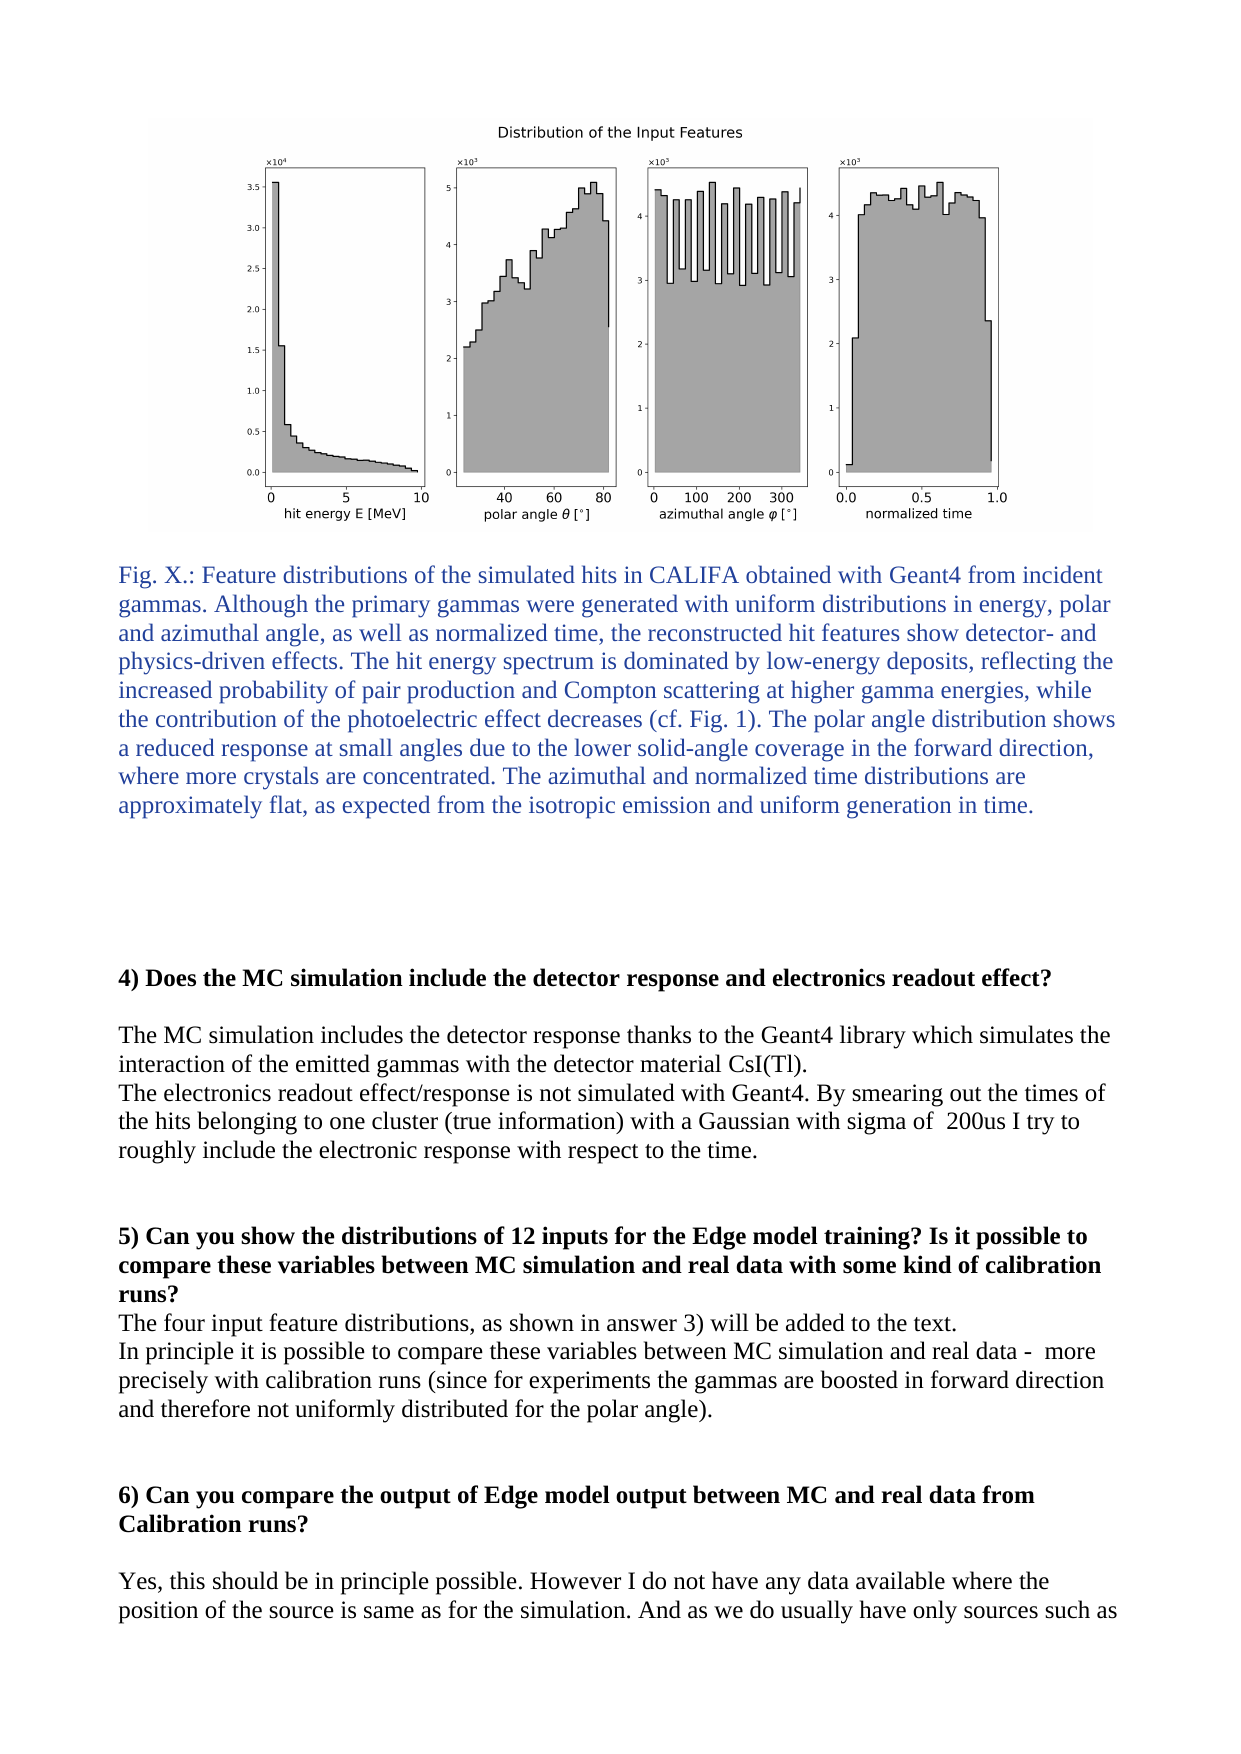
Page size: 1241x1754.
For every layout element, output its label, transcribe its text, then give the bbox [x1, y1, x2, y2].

text In principle it is possible to compare these variables between MC simulation and real data - more precisely with calibration runs (since for experiments the gammas are boosted in forward direction and therefore not uniformly distributed for the polar angle). [118, 1336, 1122, 1423]
text The MC simulation includes the detector response thanks to the Geant4 library which simulates the interaction of the emitted gammas with the detector material CsI(Tl). [118, 1020, 1122, 1078]
text Fig. X.: Feature distributions of the simulated hits in CALIFA obtained with Geant4 from incident gammas. Although the primary gammas were generated with uniform distributions in energy, polar and azimuthal angle, as well as normalized time, the reconstructed hit features show detector- and physics-driven effects. The hit energy spectrum is dominated by low-energy deposits, reflecting the increased probability of pair production and Compton scattering at higher gamma energies, while the contribution of the photoelectric effect decreases (cf. Fig. 1). The polar angle distribution shows a reduced response at small angles due to the lower solid-angle coverage in the forward direction, where more crystals are concentrated. The azimuthal and normalized time distributions are approximately flat, as expected from the isotropic emission and uniform generation in time. [118, 560, 1122, 819]
text 4) Does the MC simulation include the detector response and electronics readout effect? [118, 963, 1122, 991]
text The four input feature distributions, as shown in answer 3) will be added to the text. [118, 1308, 1122, 1336]
text Yes, this should be in principle possible. However I do not have any data available where the position of the source is same as for the simulation. And as we do usually have only sources such as [118, 1566, 1122, 1624]
text 5) Can you show the distributions of 12 inputs for the Edge model training? Is it possible to compare these variables between MC simulation and real data with some kind of calibration runs? [118, 1221, 1122, 1308]
text The electronics readout effect/response is not simulated with Geant4. By smearing out the times of the hits belonging to one cluster (true information) with a Gaussian with sigma of 200us I try to roughly include the electronic response with respect to the time. [118, 1078, 1122, 1164]
text 6) Can you compare the output of Edge model output between MC and real data from Calibration runs? [118, 1480, 1122, 1538]
picture [147, 118, 1093, 532]
